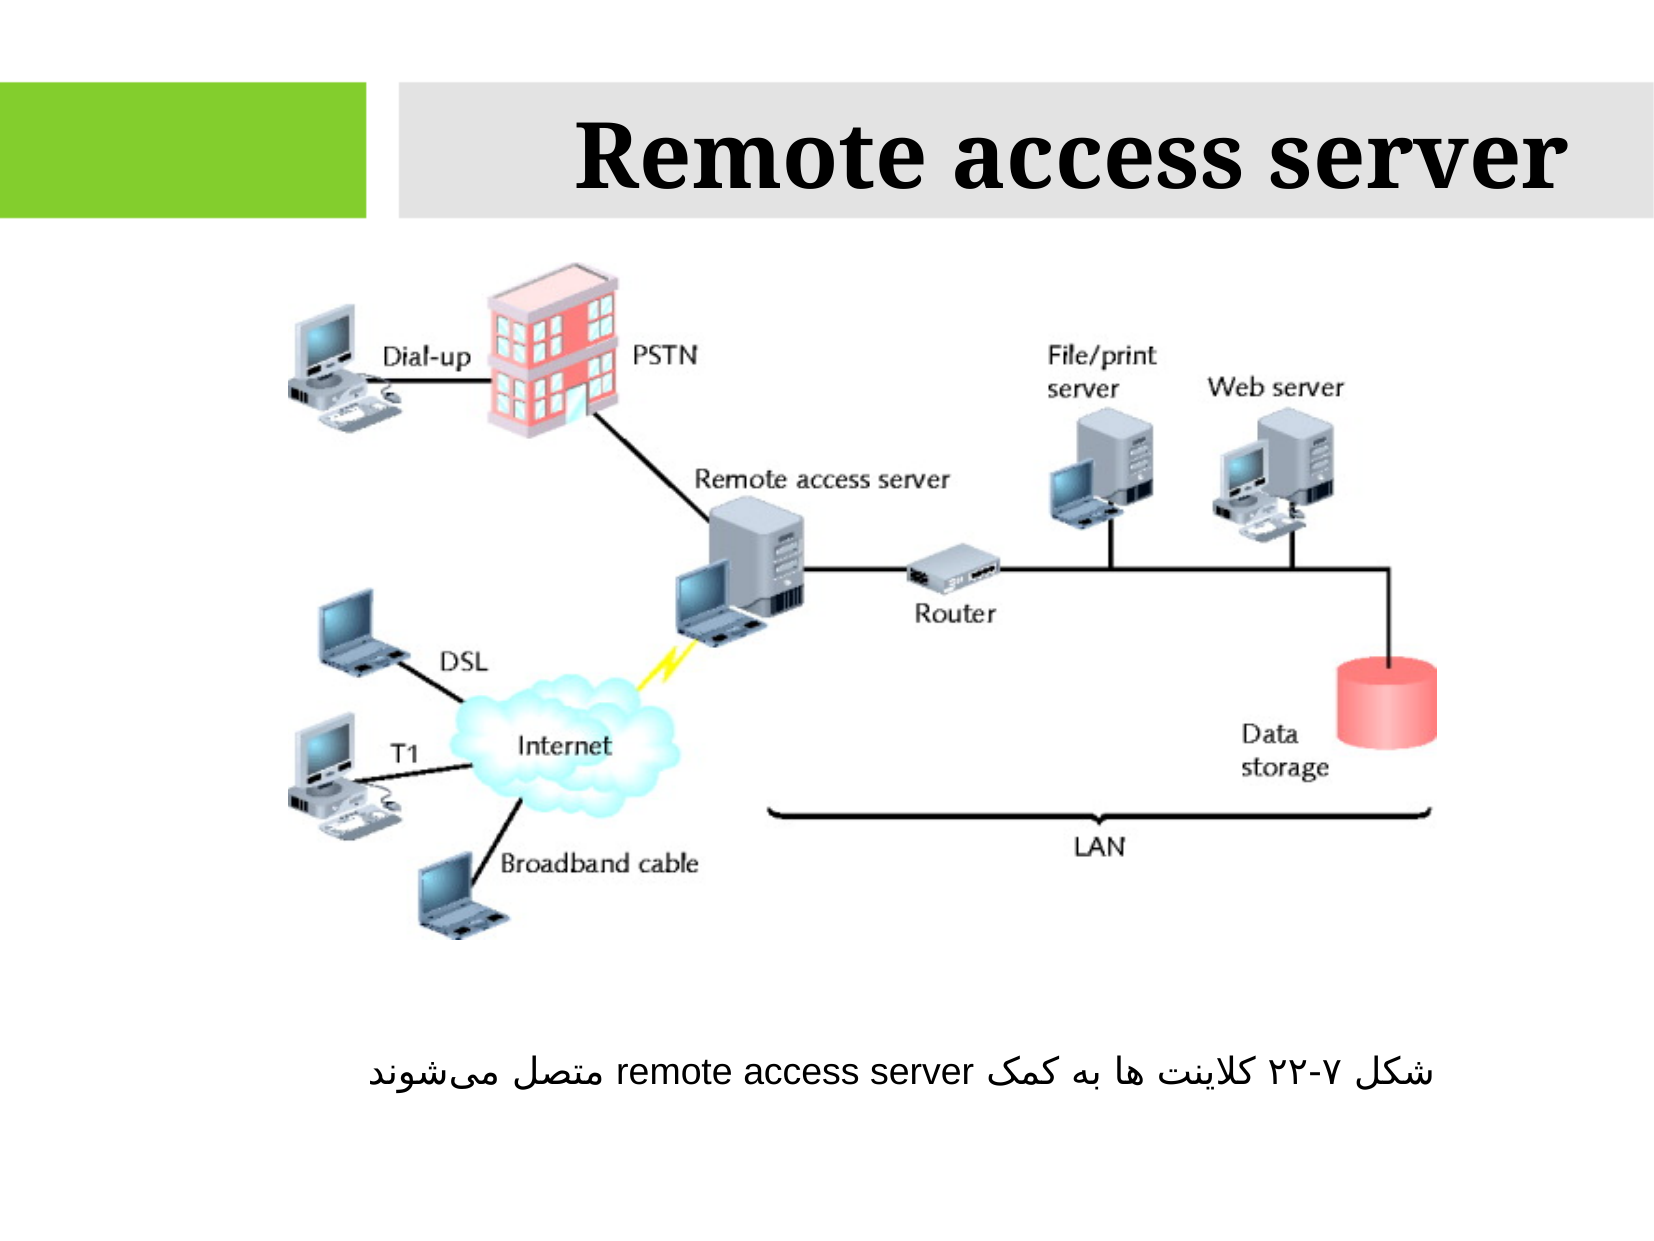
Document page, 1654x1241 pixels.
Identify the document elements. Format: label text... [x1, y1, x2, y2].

picture [0, 0, 1654, 1241]
title Remote access server [82, 49, 1571, 257]
text_box شکل ۷-۲۲ کلاینت ها به کمک remote access server متصل می‌شوند [212, 1039, 1486, 1100]
